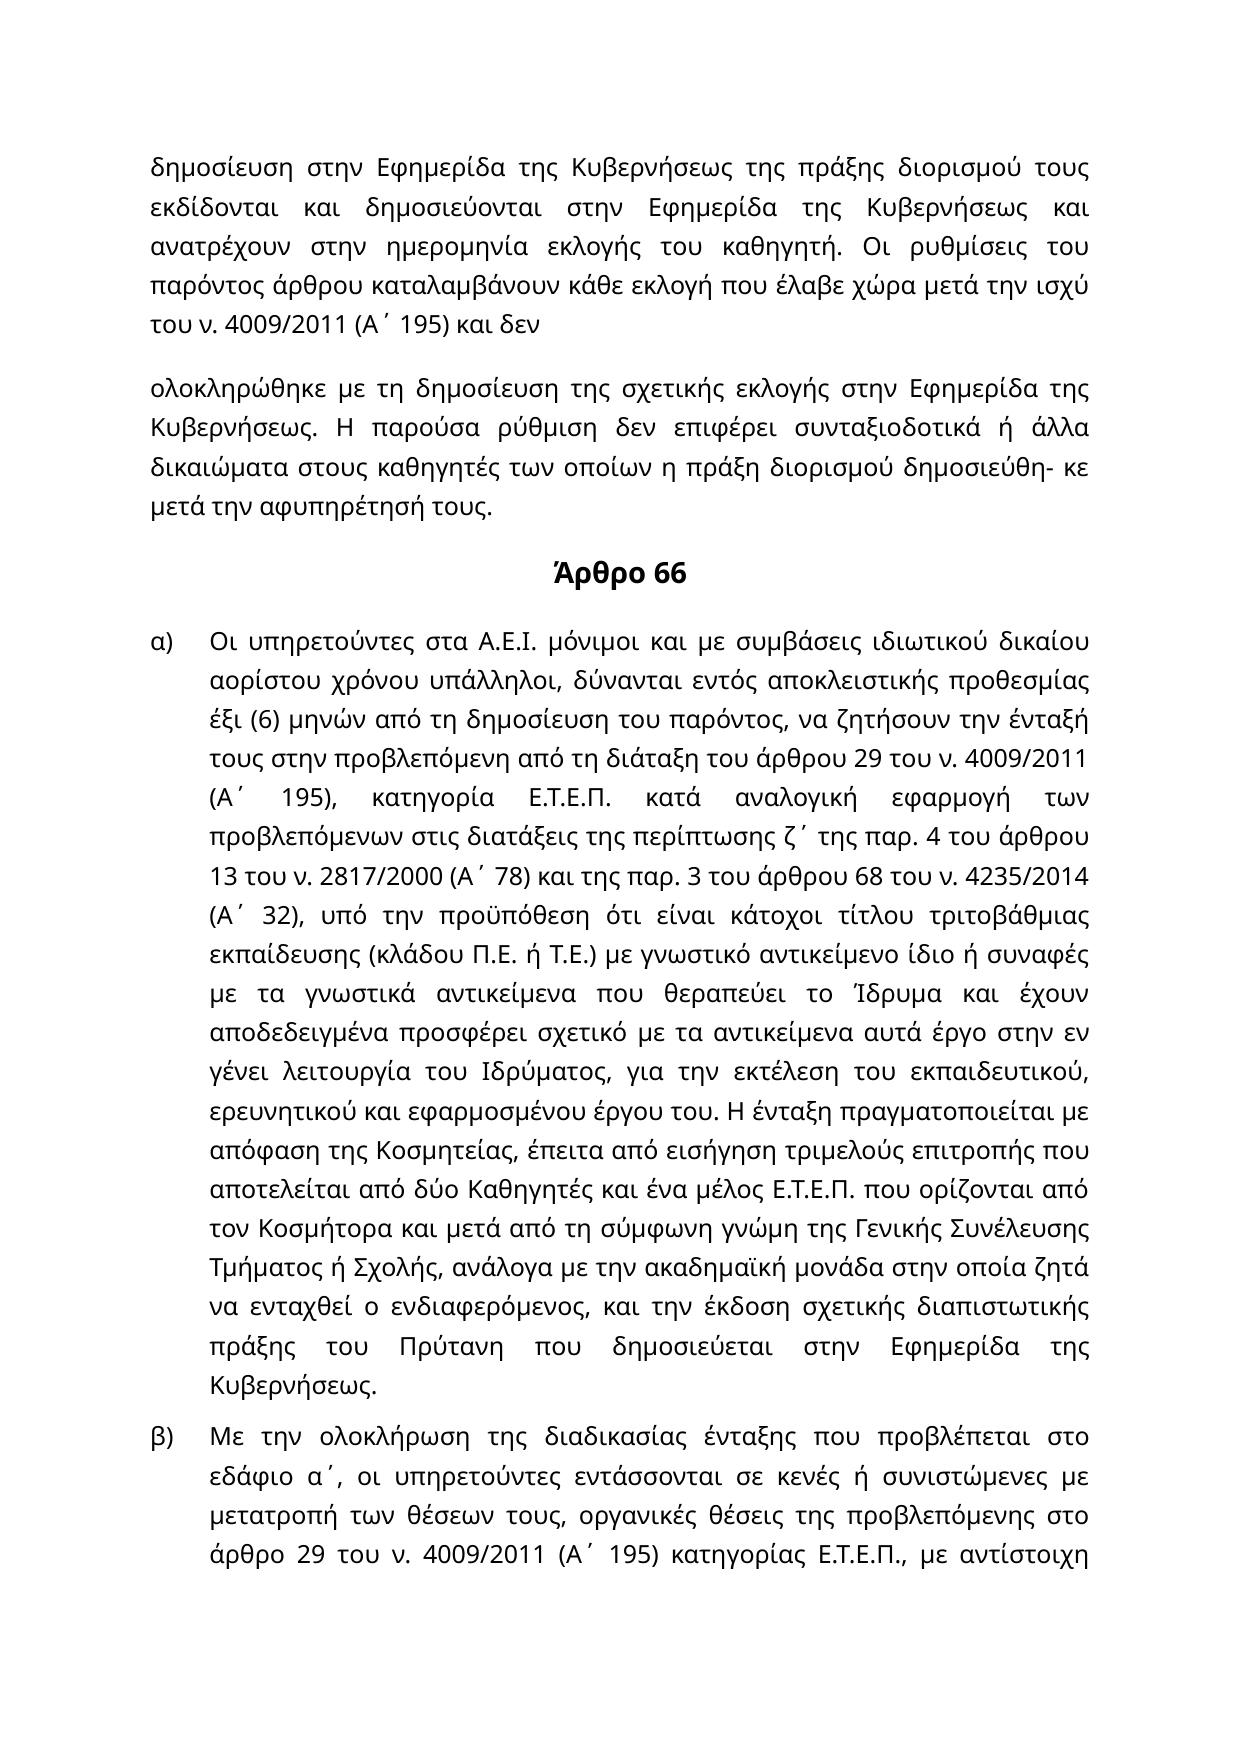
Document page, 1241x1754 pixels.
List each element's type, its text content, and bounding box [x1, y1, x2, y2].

text ολοκληρώθηκε με τη δημοσίευση της σχετικής εκλογής στην Εφημερίδα της Κυβερνήσεως. Η παρούσα ρύθμιση δεν επιφέρει συνταξιοδοτικά ή άλλα δικαιώματα στους καθηγητές των οποίων η πράξη διορισμού δημοσιεύθη- κε μετά την αφυπηρέτησή τους. [150, 371, 1090, 522]
list β) Με την ολοκλήρωση της διαδικασίας ένταξης που προβλέπεται στο εδάφιο α΄, οι υπηρετούντες εντάσσονται σε κενές ή συνιστώμενες με μετατροπή των θέσεων τους, οργανικές θέσεις της προβλεπόμενης στο άρθρο 29 του ν. 4009/2011 (Α΄ 195) κατηγορίας Ε.Τ.Ε.Π., με αντίστοιχη [150, 1419, 1090, 1571]
text δημοσίευση στην Εφημερίδα της Κυβερνήσεως της πράξης διορισμού τους εκδίδονται και δημοσιεύονται στην Εφημερίδα της Κυβερνήσεως και ανατρέχουν στην ημερομηνία εκλογής του καθηγητή. Οι ρυθμίσεις του παρόντος άρθρου καταλαμβάνουν κάθε εκλογή που έλαβε χώρα μετά την ισχύ του ν. 4009/2011 (Α΄ 195) και δεν [150, 150, 1090, 341]
list α) Οι υπηρετούντες στα Α.Ε.Ι. μόνιμοι και με συμβάσεις ιδιωτικού δικαίου αορίστου χρόνου υπάλληλοι, δύνανται εντός αποκλειστικής προθεσμίας έξι (6) μηνών από τη δημοσίευση του παρόντος, να ζητήσουν την ένταξή τους στην προβλεπόμενη από τη διάταξη του άρθρου 29 του ν. 4009/2011 (Α΄ 195), κατηγορία Ε.Τ.Ε.Π. κατά αναλογική εφαρμογή των προβλεπόμενων στις διατάξεις της περίπτωσης ζ΄ της παρ. 4 του άρθρου 13 του ν. 2817/2000 (Α΄ 78) και της παρ. 3 του άρθρου 68 του ν. 4235/2014 (Α΄ 32), υπό την προϋπόθεση ότι είναι κάτοχοι τίτλου τριτοβάθμιας εκπαίδευσης (κλάδου Π.Ε. ή Τ.Ε.) με γνωστικό αντικείμενο ίδιο ή συναφές με τα γνωστικά αντικείμενα που θεραπεύει το Ίδρυμα και έχουν αποδεδειγμένα προσφέρει σχετικό με τα αντικείμενα αυτά έργο στην εν γένει λειτουργία του Ιδρύματος, για την εκτέλεση του εκπαιδευτικού, ερευνητικού και εφαρμοσμένου έργου του. Η ένταξη πραγματοποιείται με απόφαση της Κοσμητείας, έπειτα από εισήγηση τριμελούς επιτροπής που αποτελείται από δύο Καθηγητές και ένα μέλος Ε.Τ.Ε.Π. που ορίζονται από τον Κοσμήτορα και μετά από τη σύμφωνη γνώμη της Γενικής Συνέλευσης Τμήματος ή Σχολής, ανάλογα με την ακαδημαϊκή μονάδα στην οποία ζητά να ενταχθεί ο ενδιαφερόμενος, και την έκδοση σχετικής διαπιστωτικής πράξης του Πρύτανη που δημοσιεύεται στην Εφημερίδα της Κυβερνήσεως. [150, 623, 1090, 1401]
subtitle Άρθρο 66 [150, 552, 1090, 592]
